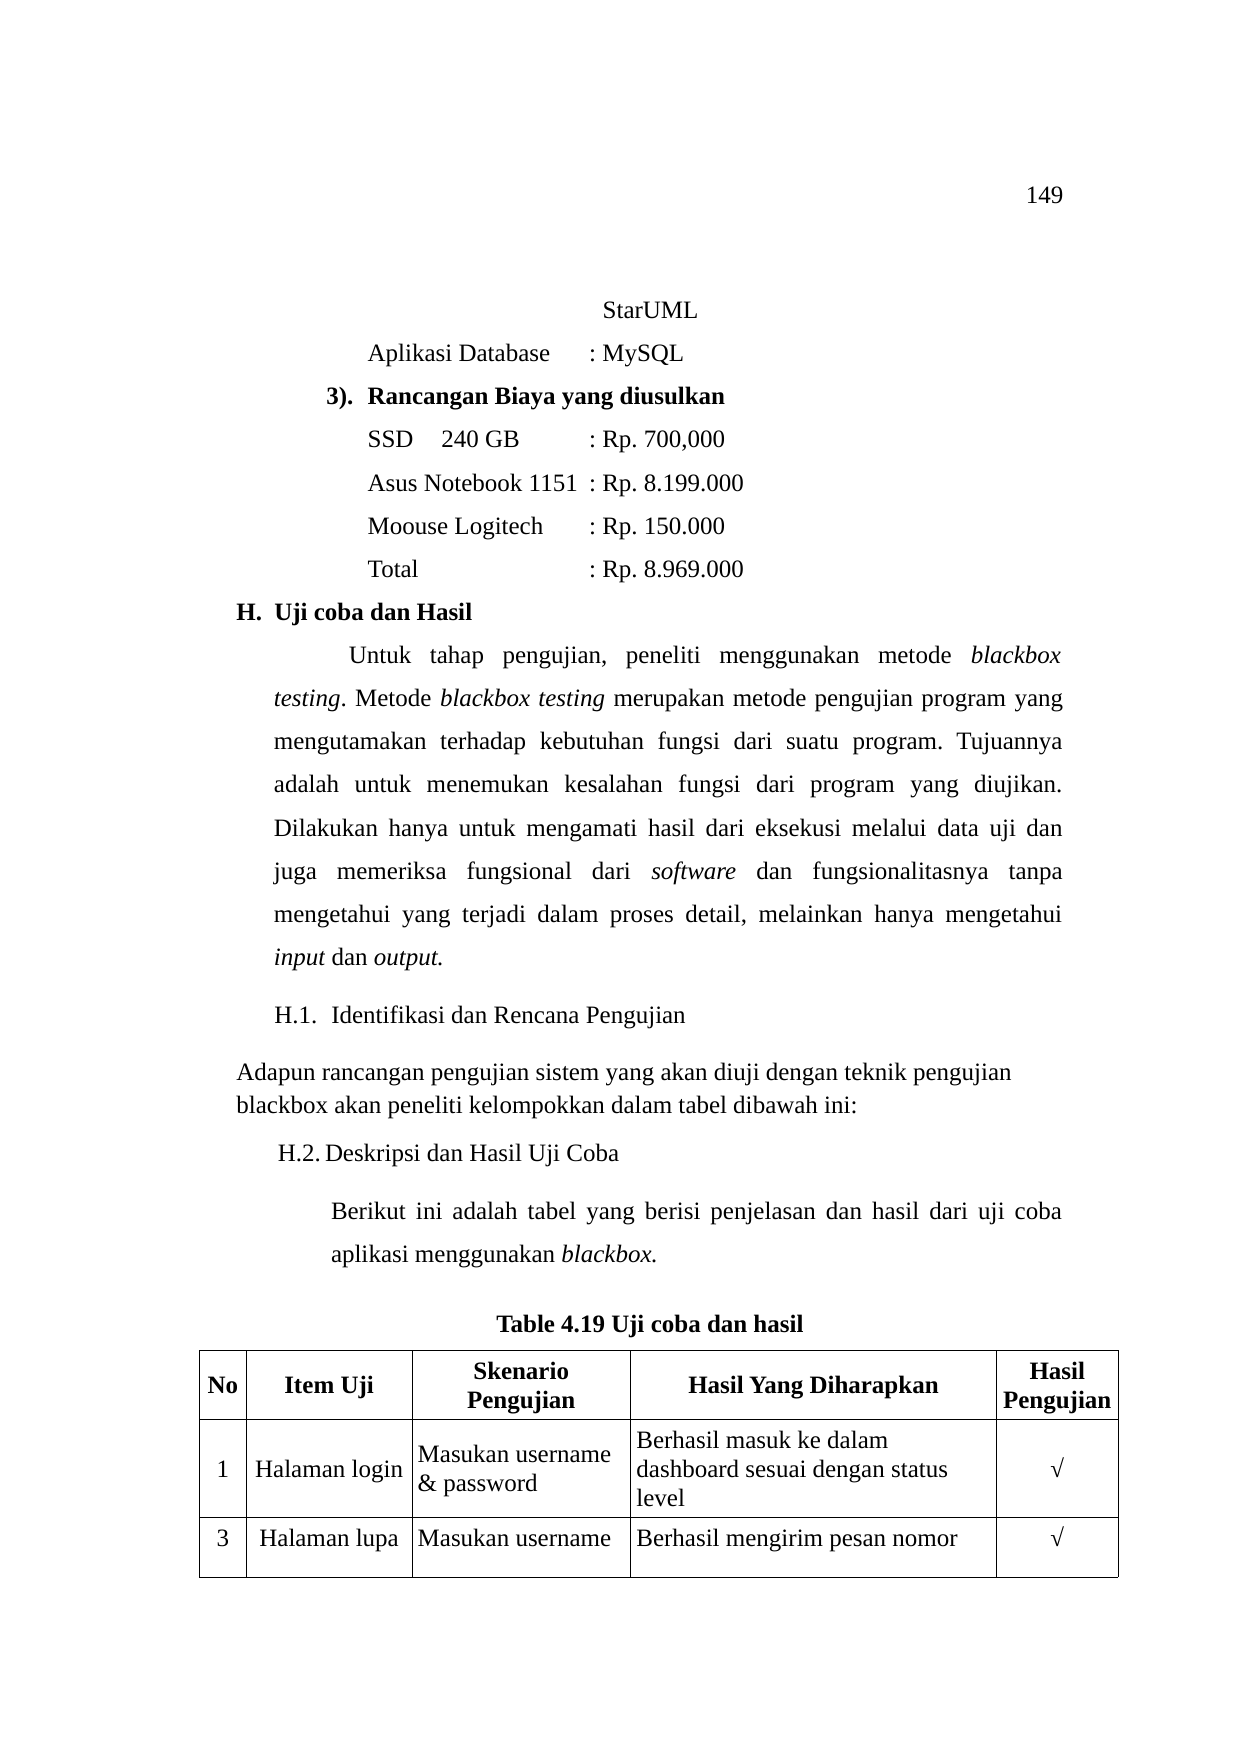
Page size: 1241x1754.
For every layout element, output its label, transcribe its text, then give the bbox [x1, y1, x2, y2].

table_header No [200, 1351, 246, 1419]
table_cell 1 [200, 1420, 246, 1517]
list Uji coba dan Hasil [236, 597, 1063, 626]
table_cell √ [997, 1518, 1118, 1577]
list SSD 240 GB : Rp. 700,000 [326, 424, 1063, 453]
table_header Skenario Pengujian [413, 1351, 630, 1419]
table_cell Berhasil masuk ke dalam dashboard sesuai dengan status level [631, 1420, 996, 1517]
table_cell 3 [200, 1518, 246, 1577]
table_header Hasil Yang Diharapkan [631, 1351, 996, 1419]
table_cell √ [997, 1420, 1118, 1517]
list Deskripsi dan Hasil Uji Coba [278, 1138, 1063, 1167]
text Adapun rancangan pengujian sistem yang akan diuji dengan teknik pengujian blackbox akan peneliti kelompokkan dalam tabel dibawah ini: [236, 1057, 1063, 1119]
list Identifikasi dan Rencana Pengujian [274, 1000, 1063, 1028]
list Moouse Logitech : Rp. 150.000 [326, 511, 1063, 539]
table_cell Halaman login [247, 1420, 412, 1517]
table_cell Masukan username [413, 1518, 630, 1577]
table_cell Masukan username & password [413, 1420, 630, 1517]
text Table 4.19 Uji coba dan hasil [236, 1309, 1063, 1338]
list Asus Notebook 1151 : Rp. 8.199.000 [326, 468, 1063, 496]
table_header Item Uji [247, 1351, 412, 1419]
list Berikut ini adalah tabel yang berisi penjelasan dan hasil dari uji coba aplikasi menggunakan blackbox. [331, 1196, 1063, 1268]
table_header Hasil Pengujian [997, 1351, 1118, 1419]
table_cell Berhasil mengirim pesan nomor [631, 1518, 996, 1577]
list Aplikasi Database : MySQL [326, 338, 1063, 367]
list Rancangan Biaya yang diusulkan [326, 381, 1063, 410]
list Total : Rp. 8.969.000 [326, 554, 1063, 583]
table_cell Halaman lupa [247, 1518, 412, 1577]
list StarUML [567, 295, 1063, 324]
text Untuk tahap pengujian, peneliti menggunakan metode blackbox testing. Metode blackbox testing merupakan metode pengujian program yang mengutamakan terhadap kebutuhan fungsi dari suatu program. Tujuannya adalah untuk menemukan kesalahan fungsi dari program yang diujikan. Dilakukan hanya untuk mengamati hasil dari eksekusi melalui data uji dan juga memeriksa fungsional dari software dan fungsionalitasnya tanpa mengetahui yang terjadi dalam proses detail, melainkan hanya mengetahui input dan output. [274, 640, 1063, 971]
